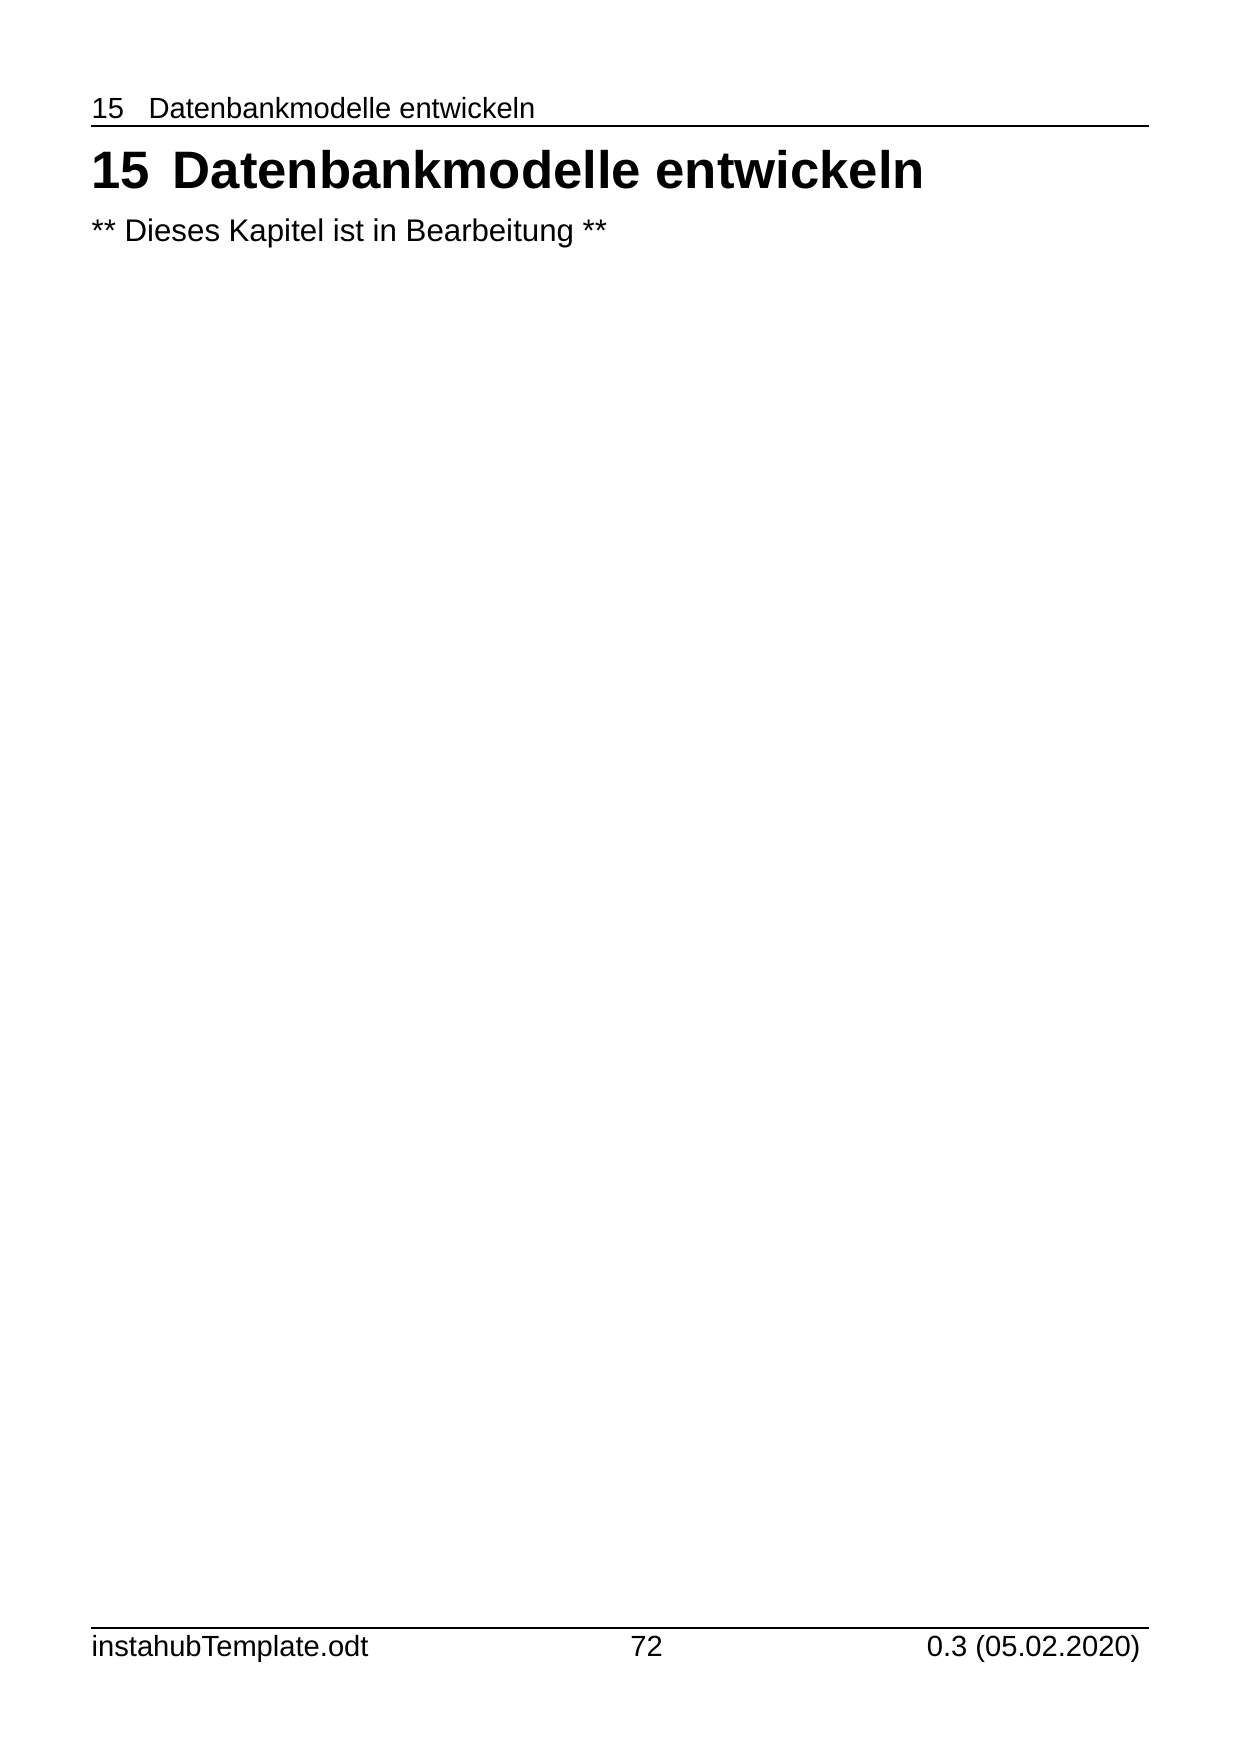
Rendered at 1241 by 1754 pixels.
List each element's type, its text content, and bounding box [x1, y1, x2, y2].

subtitle Datenbankmodelle entwickeln [91, 139, 1149, 199]
text ** Dieses Kapitel ist in Bearbeitung ** [91, 212, 1149, 248]
